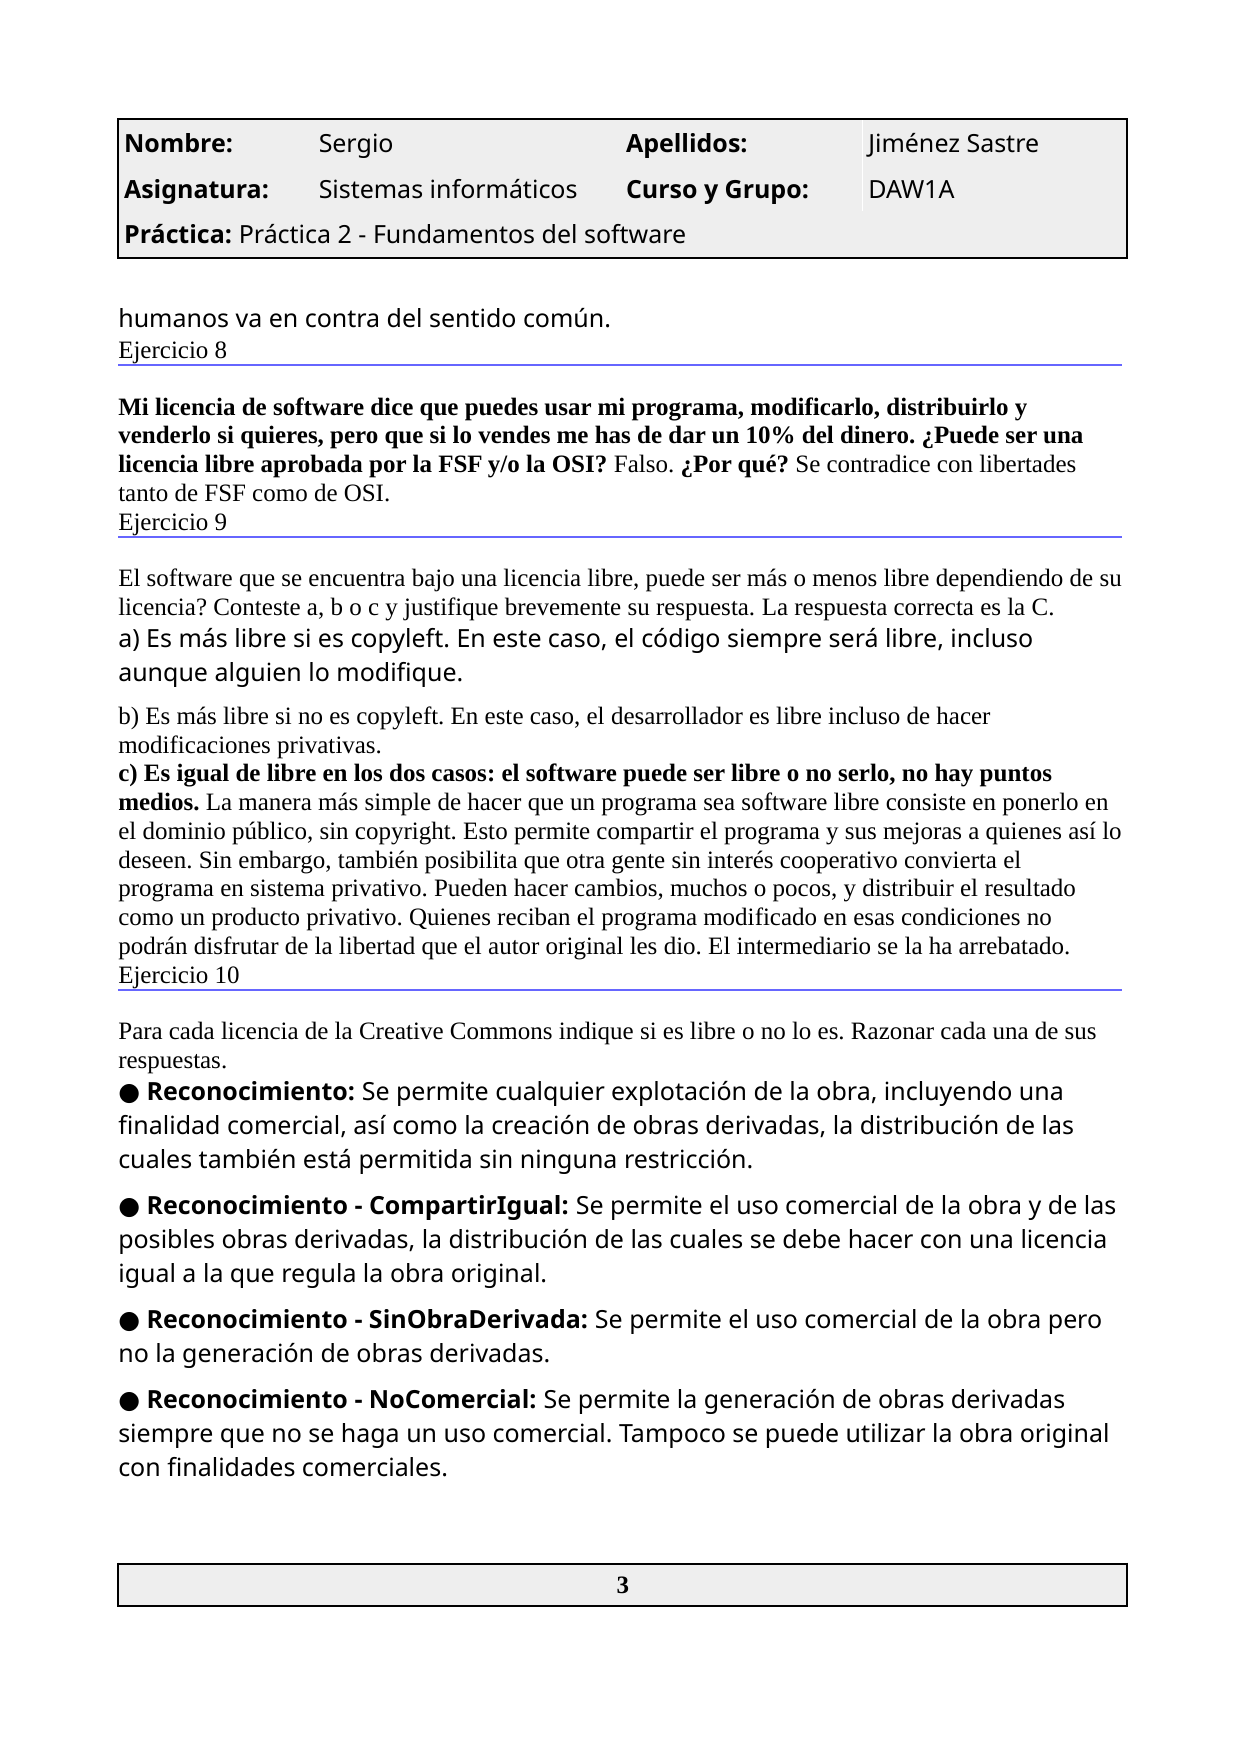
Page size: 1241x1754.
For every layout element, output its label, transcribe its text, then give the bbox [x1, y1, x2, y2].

text El software que se encuentra bajo una licencia libre, puede ser más o menos libre dependiendo de su licencia? Conteste a, b o c y justifique brevemente su respuesta. La respuesta correcta es la C. [118, 563, 1122, 621]
table_header [118, 991, 1122, 1016]
text b) Es más libre si no es copyleft. En este caso, el desarrollador es libre incluso de hacer modificaciones privativas. [118, 701, 1122, 758]
table_header [118, 366, 1122, 392]
text Ejercicio 10 [118, 960, 1122, 988]
table_header [118, 538, 1122, 563]
text Ejercicio 8 [118, 335, 1122, 364]
text Ejercicio 9 [118, 507, 1122, 536]
text c) Es igual de libre en los dos casos: el software puede ser libre o no serlo, no hay puntos medios. La manera más simple de hacer que un programa sea software libre consiste en ponerlo en el dominio público, sin copyright. Esto permite compartir el programa y sus mejoras a quienes así lo deseen. Sin embargo, también posibilita que otra gente sin interés cooperativo convierta el programa en sistema privativo. Pueden hacer cambios, muchos o pocos, y distribuir el resultado como un producto privativo. Quienes reciban el programa modificado en esas condiciones no podrán disfrutar de la libertad que el autor original les dio. El intermediario se la ha arrebatado. [118, 758, 1122, 960]
text a) Es más libre si es copyleft. En este caso, el código siempre será libre, incluso aunque alguien lo modifique. [118, 621, 1122, 689]
text Mi licencia de software dice que puedes usar mi programa, modificarlo, distribuirlo y venderlo si quieres, pero que si lo vendes me has de dar un 10% del dinero. ¿Puede ser una licencia libre aprobada por la FSF y/o la OSI? Falso. ¿Por qué? Se contradice con libertades tanto de FSF como de OSI. [118, 392, 1122, 507]
text ● Reconocimiento - CompartirIgual: Se permite el uso comercial de la obra y de las posibles obras derivadas, la distribución de las cuales se debe hacer con una licencia igual a la que regula la obra original. [118, 1188, 1122, 1290]
text ● Reconocimiento: Se permite cualquier explotación de la obra, incluyendo una finalidad comercial, así como la creación de obras derivadas, la distribución de las cuales también está permitida sin ninguna restricción. [118, 1074, 1122, 1176]
text humanos va en contra del sentido común. [118, 301, 1122, 335]
text Para cada licencia de la Creative Commons indique si es libre o no lo es. Razonar cada una de sus respuestas. [118, 1016, 1122, 1074]
text ● Reconocimiento - SinObraDerivada: Se permite el uso comercial de la obra pero no la generación de obras derivadas. [118, 1302, 1122, 1370]
text ● Reconocimiento - NoComercial: Se permite la generación de obras derivadas siempre que no se haga un uso comercial. Tampoco se puede utilizar la obra original con finalidades comerciales. [118, 1382, 1122, 1484]
